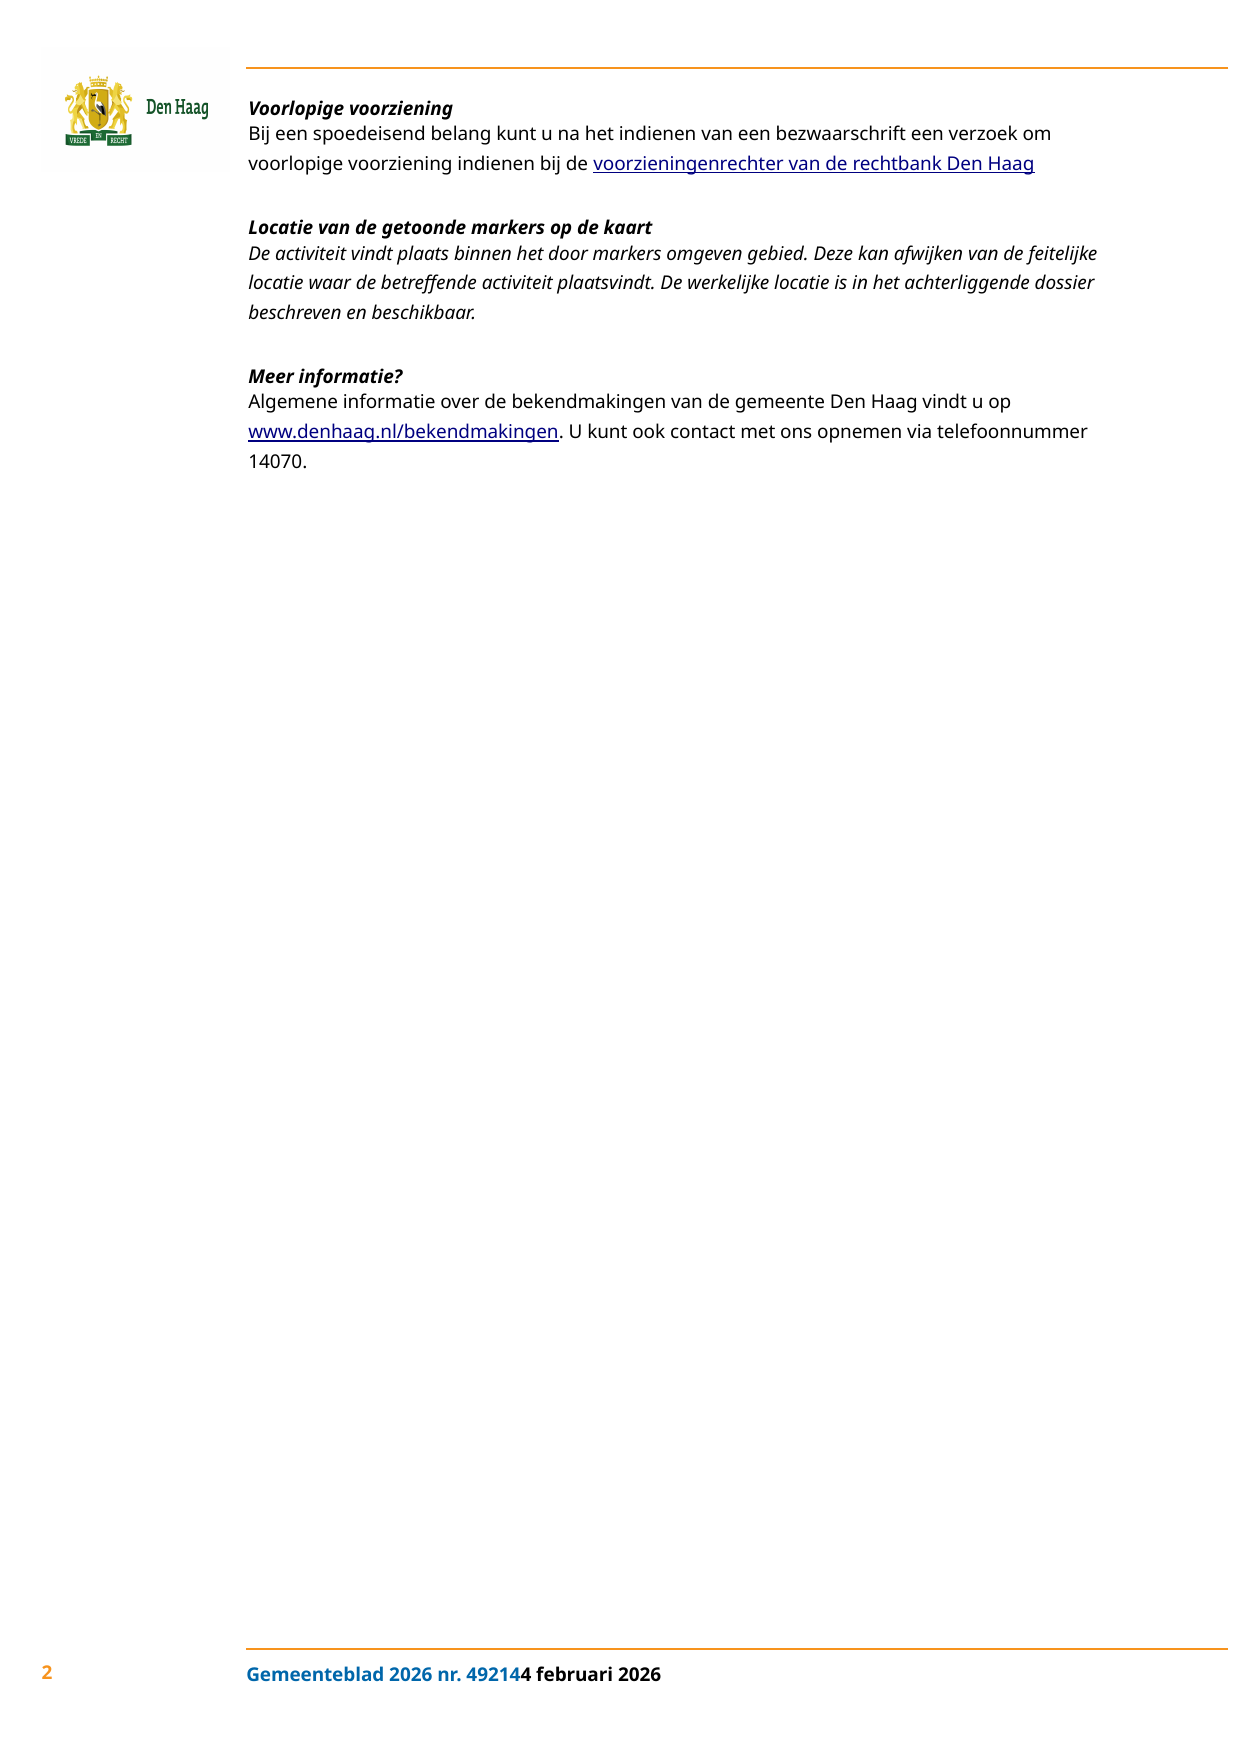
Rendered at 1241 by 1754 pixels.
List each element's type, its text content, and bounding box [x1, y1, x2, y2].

text Locatie van de getoonde markers op de kaart [248, 214, 1152, 240]
text Voorlopige voorziening [248, 95, 1152, 121]
text Meer informatie? [248, 363, 1152, 389]
text Algemene informatie over de bekendmakingen van de gemeente Den Haag vindt u op www.denhaag.nl/bekendmakingen. U kunt ook contact met ons opnemen via telefoonnummer 14070. [248, 389, 1152, 473]
picture [41, 47, 231, 172]
text Bij een spoedeisend belang kunt u na het indienen van een bezwaarschrift een verzoek om voorlopige voorziening indienen bij de voorzieningenrechter van de rechtbank Den Haag [248, 121, 1152, 176]
text De activiteit vindt plaats binnen het door markers omgeven gebied. Deze kan afwijken van de feitelijke locatie waar de betreffende activiteit plaatsvindt. De werkelijke locatie is in het achterliggende dossier beschreven en beschikbaar. [248, 240, 1152, 325]
